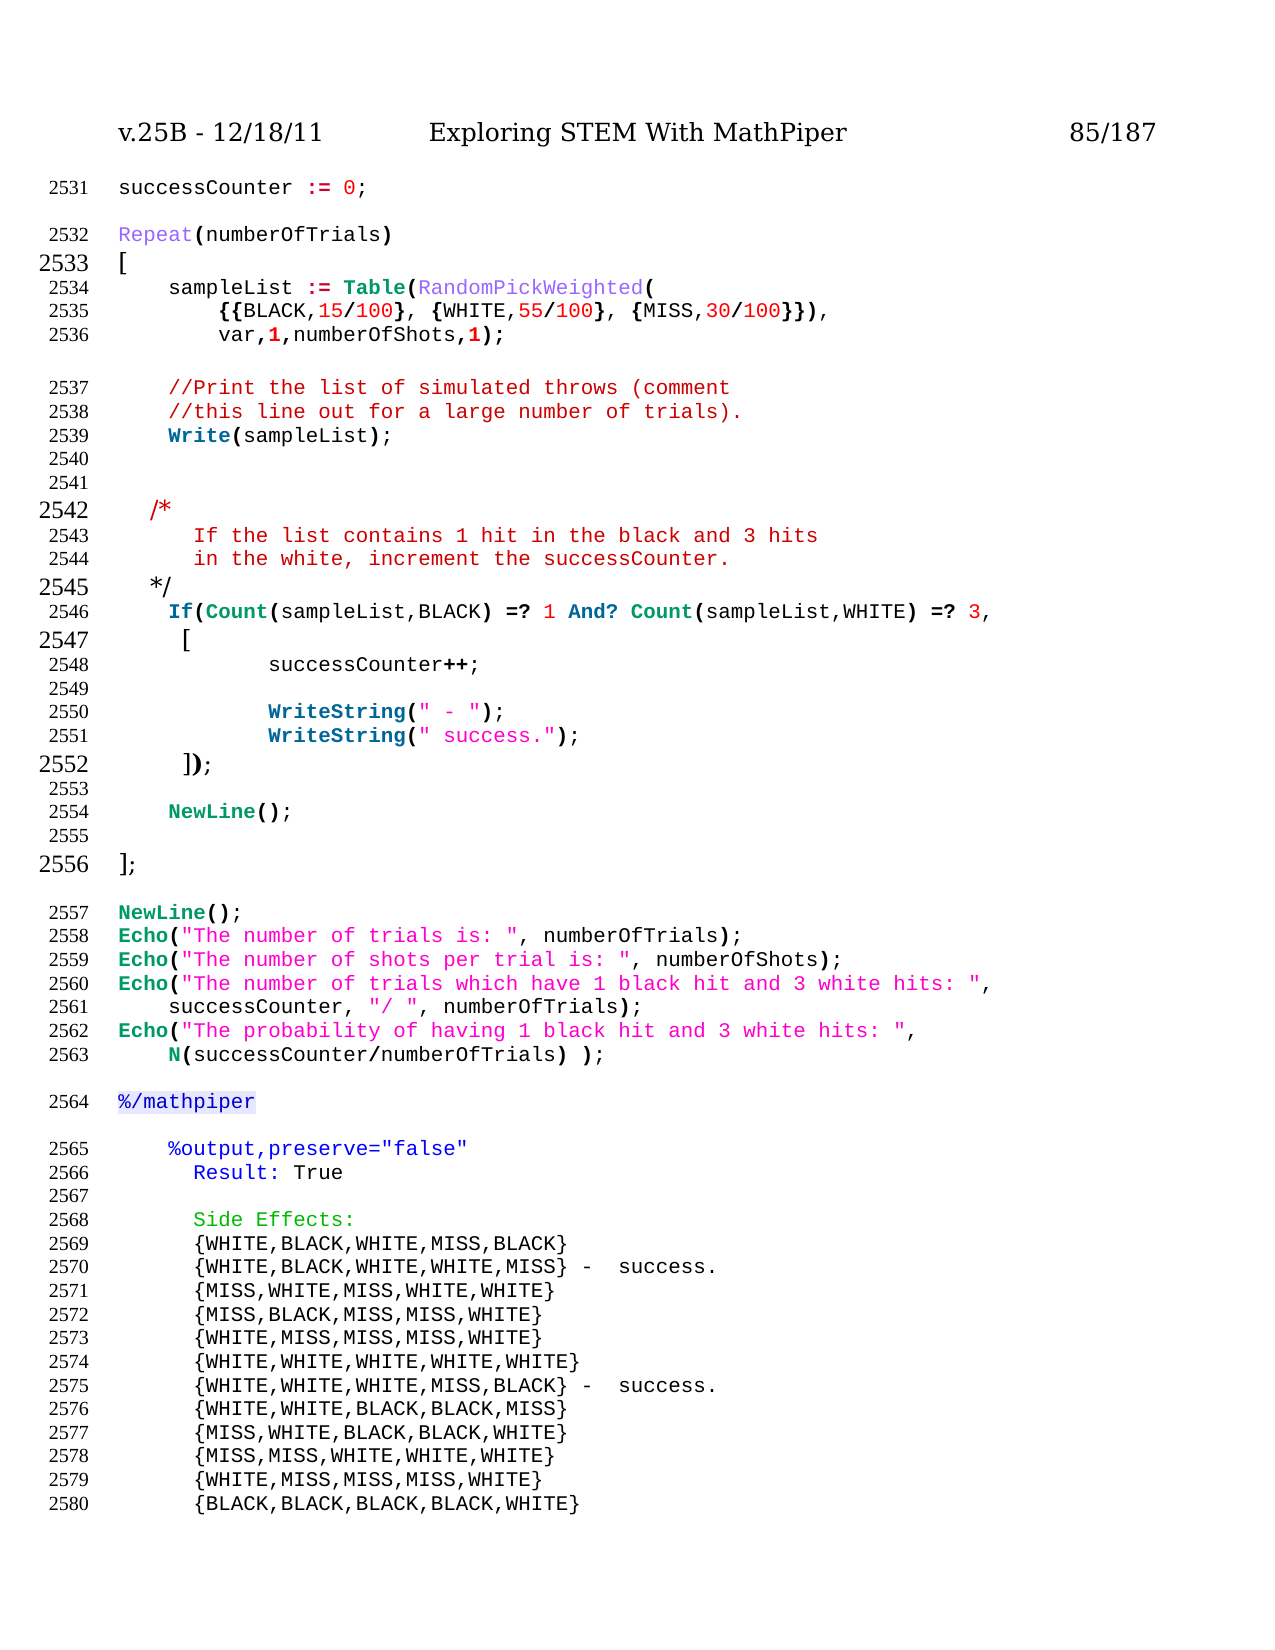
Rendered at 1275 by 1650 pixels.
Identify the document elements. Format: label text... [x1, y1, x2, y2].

text {WHITE,MISS,MISS,MISS,WHITE} [118, 1469, 1157, 1493]
text WriteString(" success."); [118, 725, 1157, 748]
text [ [118, 248, 1157, 277]
text successCounter := 0; [118, 177, 1157, 200]
text If the list contains 1 hit in the black and 3 hits [118, 525, 1157, 548]
text NewLine(); [118, 902, 1157, 925]
text Echo("The probability of having 1 black hit and 3 white hits: ", [118, 1020, 1157, 1043]
text Echo("The number of trials which have 1 black hit and 3 white hits: ", [118, 973, 1157, 996]
text If(Count(sampleList,BLACK) =? 1 And? Count(sampleList,WHITE) =? 3, [118, 601, 1157, 625]
text ]; [118, 849, 1157, 878]
text successCounter, "/ ", numberOfTrials); [118, 996, 1157, 1020]
text ]); [118, 748, 1157, 778]
text Result: True [118, 1162, 1157, 1185]
text */ [118, 572, 1157, 601]
text N(successCounter/numberOfTrials) ); [118, 1043, 1157, 1067]
text successCounter++; [118, 654, 1157, 678]
text Side Effects: [118, 1209, 1157, 1233]
text Write(sampleList); [118, 424, 1157, 448]
text {WHITE,WHITE,BLACK,BLACK,MISS} [118, 1398, 1157, 1422]
text {MISS,WHITE,BLACK,BLACK,WHITE} [118, 1422, 1157, 1446]
text {MISS,WHITE,MISS,WHITE,WHITE} [118, 1280, 1157, 1304]
text WriteString(" - "); [118, 701, 1157, 725]
text {WHITE,BLACK,WHITE,WHITE,MISS} - success. [118, 1256, 1157, 1280]
text Repeat(numberOfTrials) [118, 224, 1157, 248]
text NewLine(); [118, 802, 1157, 825]
text {WHITE,BLACK,WHITE,MISS,BLACK} [118, 1233, 1157, 1256]
text {BLACK,BLACK,BLACK,BLACK,WHITE} [118, 1493, 1157, 1516]
text {WHITE,WHITE,WHITE,WHITE,WHITE} [118, 1351, 1157, 1374]
text //this line out for a large number of trials). [118, 401, 1157, 424]
text %output,preserve="false" [118, 1138, 1157, 1162]
text %/mathpiper [118, 1091, 1157, 1114]
text {WHITE,WHITE,WHITE,MISS,BLACK} - success. [118, 1374, 1157, 1398]
text sampleList := Table(RandomPickWeighted( [118, 277, 1157, 301]
text {{BLACK,15/100}, {WHITE,55/100}, {MISS,30/100}}), [118, 301, 1157, 324]
text in the white, increment the successCounter. [118, 548, 1157, 572]
text /* [118, 496, 1157, 525]
text Echo("The number of shots per trial is: ", numberOfShots); [118, 949, 1157, 973]
text [ [118, 625, 1157, 654]
text //Print the list of simulated throws (comment [118, 377, 1157, 401]
text {MISS,BLACK,MISS,MISS,WHITE} [118, 1304, 1157, 1327]
text {WHITE,MISS,MISS,MISS,WHITE} [118, 1327, 1157, 1351]
text var,1,numberOfShots,1); [118, 324, 1157, 348]
text Echo("The number of trials is: ", numberOfTrials); [118, 925, 1157, 949]
text {MISS,MISS,WHITE,WHITE,WHITE} [118, 1446, 1157, 1469]
